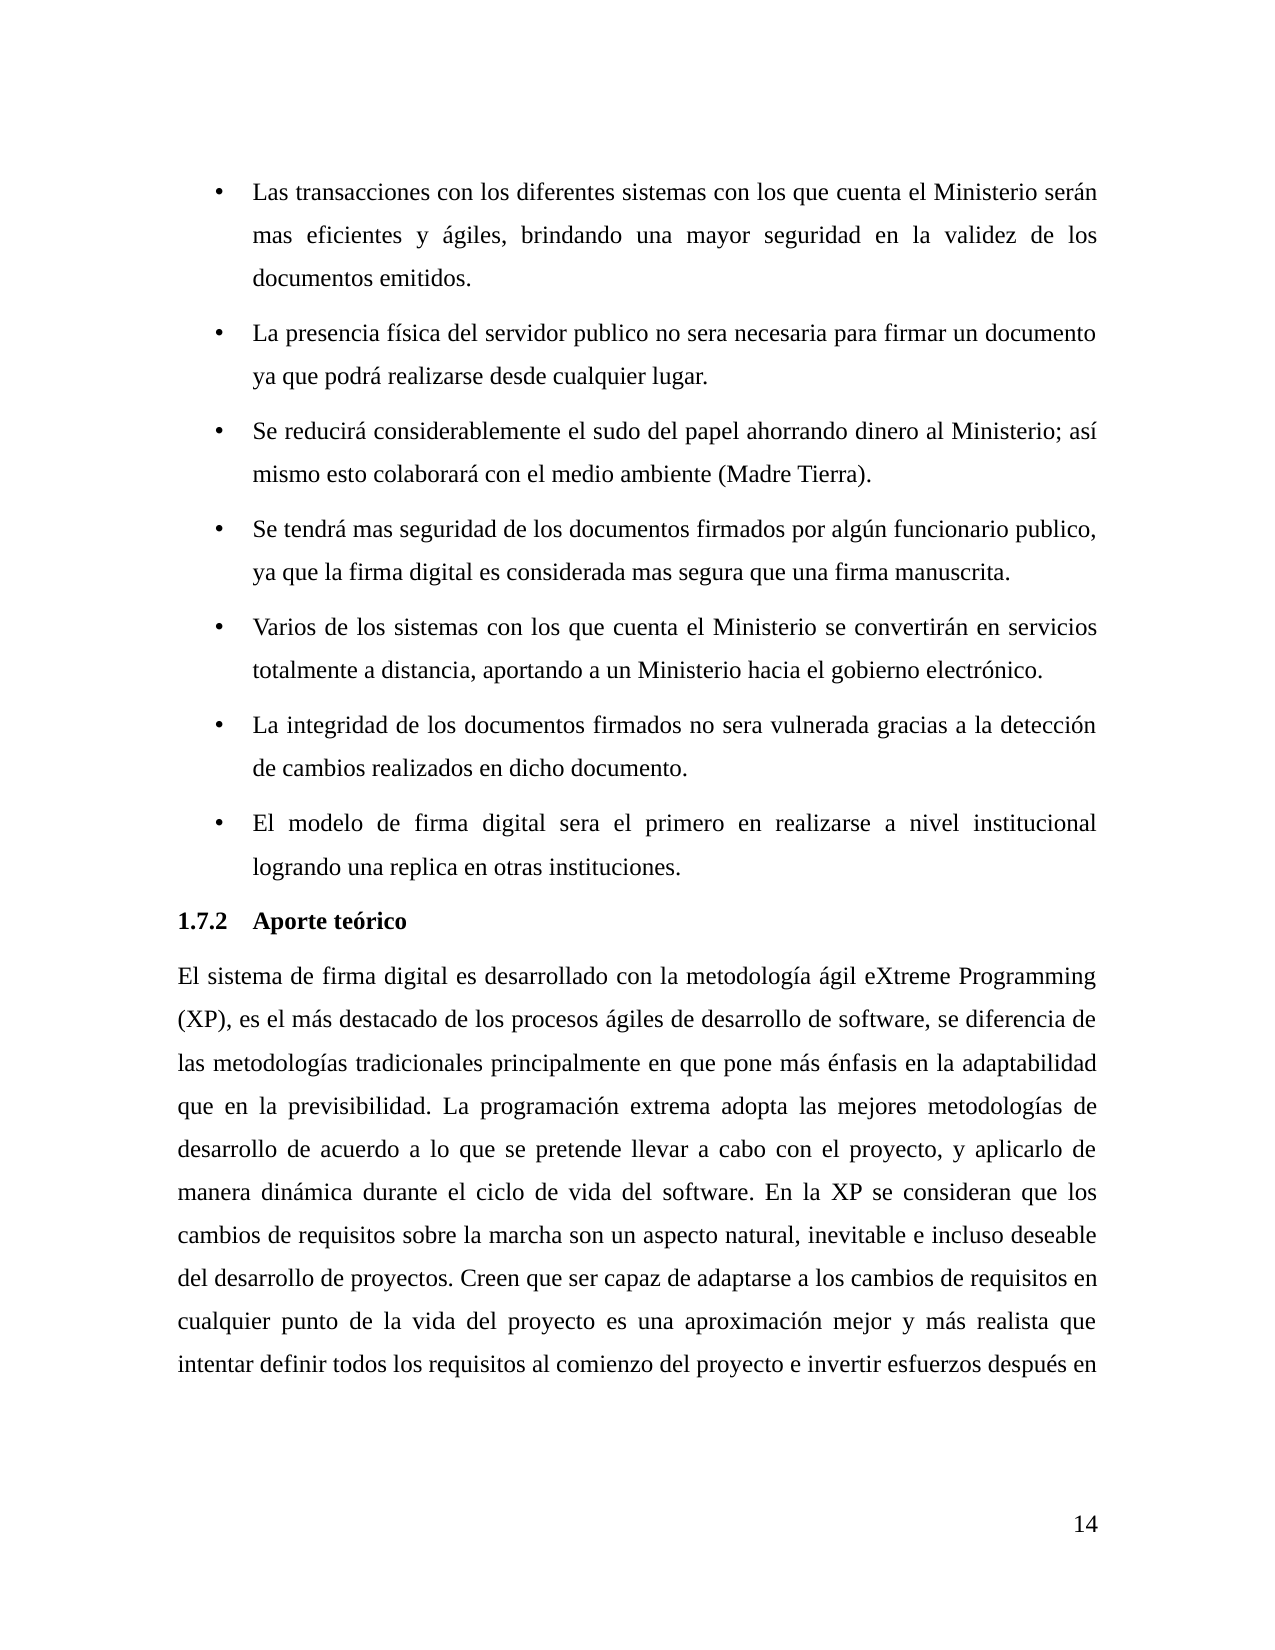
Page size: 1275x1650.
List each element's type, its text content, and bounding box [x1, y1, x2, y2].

list Se tendrá mas seguridad de los documentos firmados por algún funcionario publico, ya que la firma digital es considerada mas segura que una firma manuscrita. [215, 514, 1098, 586]
list La presencia física del servidor publico no sera necesaria para firmar un documento ya que podrá realizarse desde cualquier lugar. [215, 318, 1098, 390]
list Se reducirá considerablemente el sudo del papel ahorrando dinero al Ministerio; así mismo esto colaborará con el medio ambiente (Madre Tierra). [215, 416, 1098, 488]
list El modelo de firma digital sera el primero en realizarse a nivel institucional logrando una replica en otras instituciones. [215, 808, 1098, 880]
subtitle Aporte teórico [177, 906, 1098, 935]
list Las transacciones con los diferentes sistemas con los que cuenta el Ministerio serán mas eficientes y ágiles, brindando una mayor seguridad en la validez de los documentos emitidos. [215, 177, 1098, 292]
text El sistema de firma digital es desarrollado con la metodología ágil eXtreme Programming (XP), es el más destacado de los procesos ágiles de desarrollo de software, se diferencia de las metodologías tradicionales principalmente en que pone más énfasis en la adaptabilidad que en la previsibilidad. La programación extrema adopta las mejores metodologías de desarrollo de acuerdo a lo que se pretende llevar a cabo con el proyecto, y aplicarlo de manera dinámica durante el ciclo de vida del software. En la XP se consideran que los cambios de requisitos sobre la marcha son un aspecto natural, inevitable e incluso deseable del desarrollo de proyectos. Creen que ser capaz de adaptarse a los cambios de requisitos en cualquier punto de la vida del proyecto es una aproximación mejor y más realista que intentar definir todos los requisitos al comienzo del proyecto e invertir esfuerzos después en [177, 961, 1098, 1378]
list La integridad de los documentos firmados no sera vulnerada gracias a la detección de cambios realizados en dicho documento. [215, 710, 1098, 782]
list Varios de los sistemas con los que cuenta el Ministerio se convertirán en servicios totalmente a distancia, aportando a un Ministerio hacia el gobierno electrónico. [215, 612, 1098, 684]
